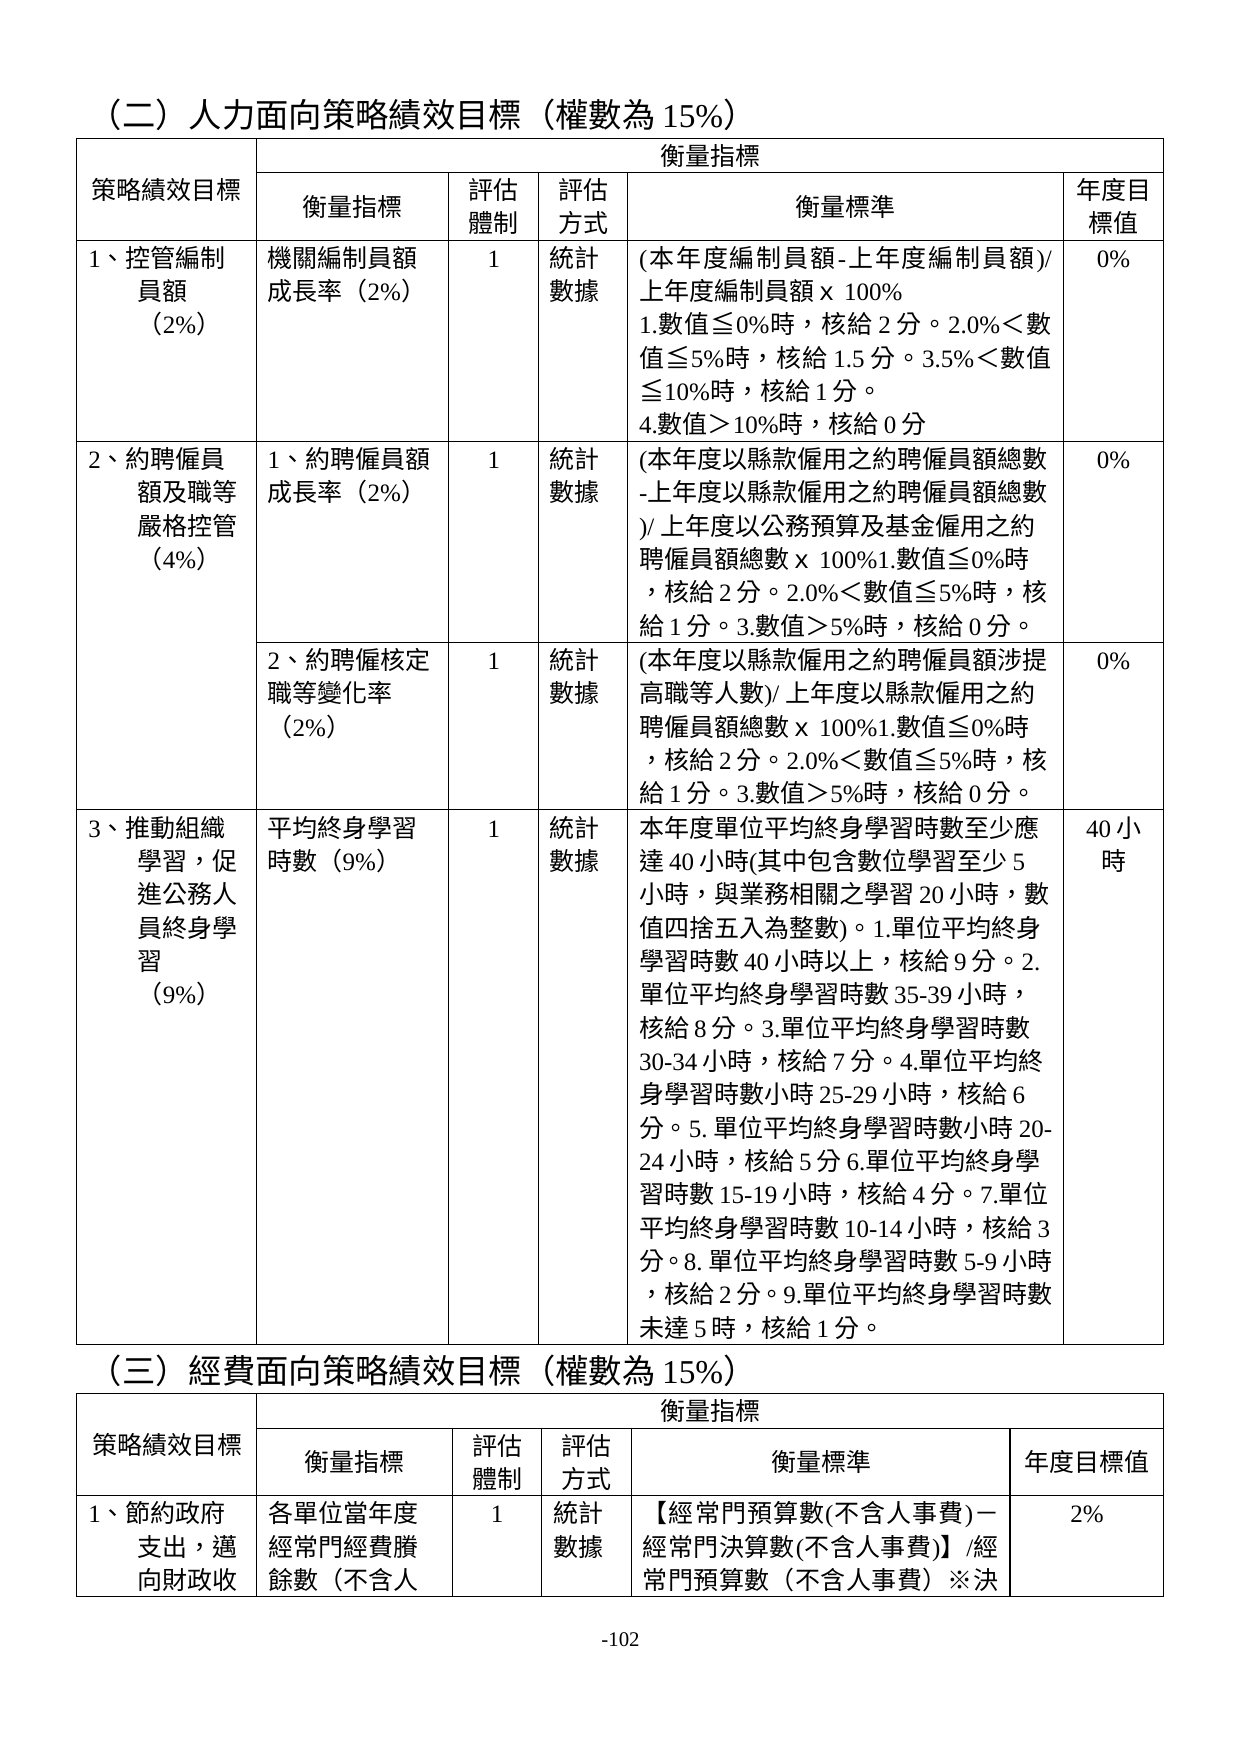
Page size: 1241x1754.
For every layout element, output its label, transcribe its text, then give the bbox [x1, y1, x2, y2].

table_cell (本年度以縣款僱用之約聘僱員額涉提高職等人數)/ 上年度以縣款僱用之約聘僱員額總數ｘ100%1.數值≦0%時，核給2分。2.0%＜數值≦5%時，核給1分。3.數值＞5%時，核給0分。 [628, 643, 1063, 809]
table_cell [77, 642, 256, 809]
table_cell 控管編制員額（2%） [77, 241, 256, 441]
table_cell 評估體制 [449, 173, 538, 239]
table_cell 評估方式 [542, 1429, 631, 1495]
table_cell (本年度編制員額-上年度編制員額)/ 上年度編制員額ｘ100% 1.數值≦0%時，核給2分。2.0%＜數值≦5%時，核給1.5分。3.5%＜數值≦10%時，核給1分。 4.數值＞10%時，核給0分 [628, 241, 1063, 441]
table_cell 1 [449, 442, 538, 642]
table_cell 本年度單位平均終身學習時數至少應達40小時(其中包含數位學習至少5小時，與業務相關之學習20小時，數值四捨五入為整數)。1.單位平均終身學習時數40小時以上，核給9分。2.單位平均終身學習時數35-39小時，核給8分。3.單位平均終身學習時數30-34小時，核給7分。4.單位平均終身學習時數小時25-29小時，核給6分。5. 單位平均終身學習時數小時20-24小時，核給5分6.單位平均終身學習時數15-19小時，核給4分。7.單位平均終身學習時數10-14小時，核給3分。8. 單位平均終身學習時數5-9小時，核給2分。9.單位平均終身學習時數未達5時，核給1分。 [628, 810, 1063, 1344]
table_cell 年度目標值 [1011, 1429, 1163, 1495]
table_header 衡量指標 [257, 139, 1163, 172]
table_cell 衡量標準 [632, 1429, 1009, 1495]
table_header 策略績效目標 [77, 139, 256, 239]
text （三）經費面向策略績效目標（權數為15%） [88, 1345, 1152, 1393]
table_cell 統計數據 [539, 241, 627, 441]
table_cell 評估方式 [539, 173, 627, 239]
table_cell 年度目標值 [1064, 173, 1163, 239]
table_cell 【經常門預算數(不含人事費)－經常門決算數(不含人事費)】/經常門預算數（不含人事費）※決 [632, 1496, 1009, 1596]
table_cell (本年度以縣款僱用之約聘僱員額總數-上年度以縣款僱用之約聘僱員額總數)/ 上年度以公務預算及基金僱用之約聘僱員額總數ｘ100%1.數值≦0%時，核給2分。2.0%＜數值≦5%時，核給1分。3.數值＞5%時，核給0分。 [628, 442, 1063, 642]
table_cell 衡量標準 [628, 173, 1063, 239]
table_cell 統計數據 [539, 810, 627, 1344]
table_cell 統計數據 [539, 643, 627, 809]
table_cell 1 [449, 643, 538, 809]
table_cell 評估體制 [453, 1429, 541, 1495]
text （二）人力面向策略績效目標（權數為15%） [88, 89, 1152, 137]
table_cell 0% [1064, 241, 1163, 441]
table_cell 平均終身學習時數（9%） [257, 810, 448, 1344]
table_cell 統計數據 [539, 442, 627, 642]
table_cell 1、約聘僱員額成長率（2%） [257, 442, 448, 642]
table_cell 0% [1064, 643, 1163, 809]
table_cell 各單位當年度經常門經費賸餘數（不含人 [257, 1496, 452, 1596]
table_cell 推動組織學習，促進公務人員終身學習（9%） [77, 810, 256, 1344]
table_header 策略績效目標 [77, 1394, 256, 1495]
table_cell 2、約聘僱核定職等變化率（2%） [257, 643, 448, 809]
table_cell 1 [449, 810, 538, 1344]
table_cell 約聘僱員額及職等嚴格控管（4%） [77, 442, 256, 642]
table_cell 節約政府支出，邁向財政收 [77, 1496, 256, 1596]
table_cell 統計數據 [542, 1496, 631, 1596]
table_cell 40小時 [1064, 810, 1163, 1344]
table_header 衡量指標 [257, 1394, 1163, 1427]
table_cell 0% [1064, 442, 1163, 642]
table_cell 衡量指標 [257, 1429, 452, 1495]
table_cell 機關編制員額成長率（2%） [257, 241, 448, 441]
table_cell 1 [453, 1496, 541, 1596]
table_cell 1 [449, 241, 538, 441]
table_cell 2% [1011, 1496, 1163, 1596]
table_cell 衡量指標 [257, 173, 448, 239]
